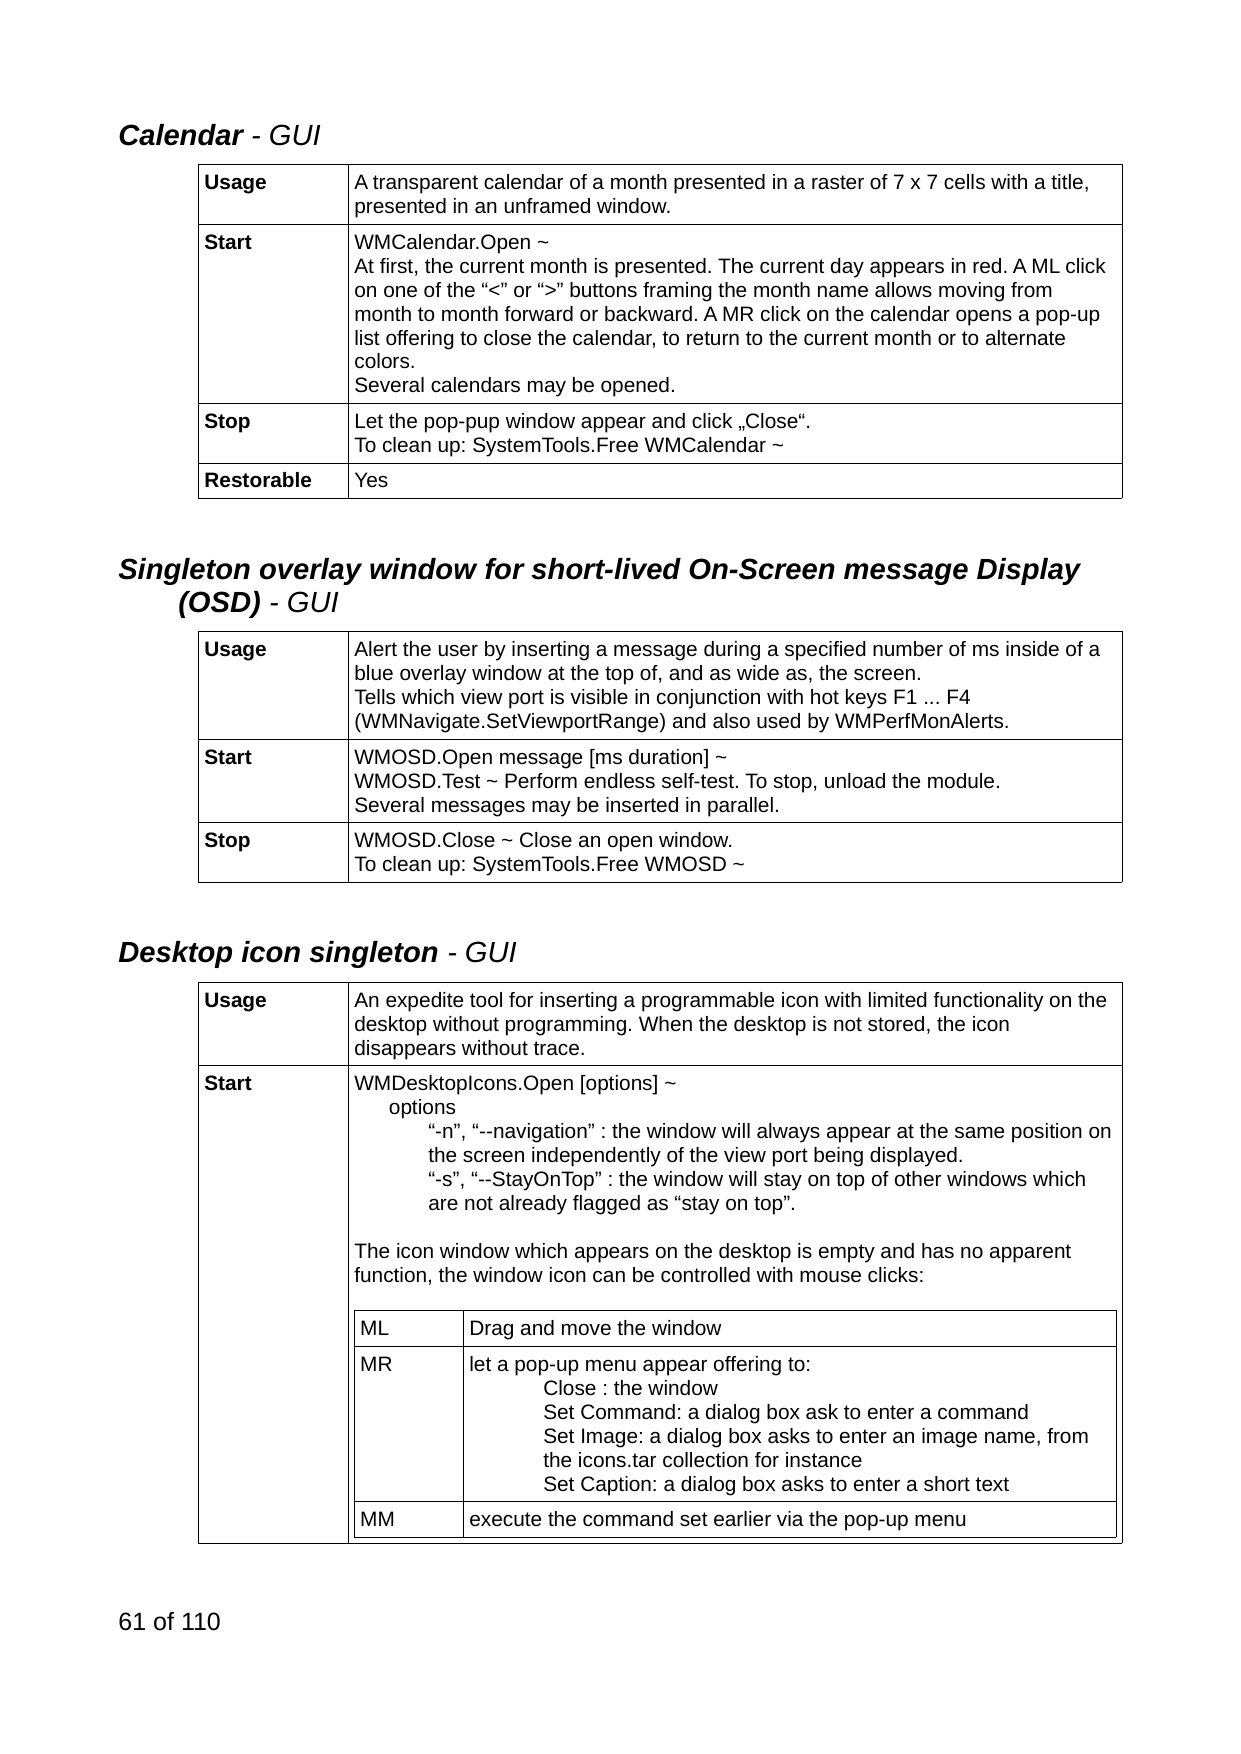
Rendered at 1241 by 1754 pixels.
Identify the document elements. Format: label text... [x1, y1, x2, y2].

subtitle Calendar - GUI [118, 118, 1122, 152]
table_cell Let the pop-pup window appear and click „Close“. To clean up: SystemTools.Free WMCalendar ~ [349, 404, 1122, 462]
table_cell Yes [349, 464, 1122, 498]
table_cell Start [199, 225, 348, 403]
table_cell Start [199, 1066, 348, 1543]
table_header A transparent calendar of a month presented in a raster of 7 x 7 cells with a title, presented in an unframed window. [349, 165, 1122, 224]
table_cell WMOSD.Open message [ms duration] ~ WMOSD.Test ~ Perform endless self-test. To stop, unload the module. Several messages may be inserted in parallel. [349, 740, 1122, 822]
table_header An expedite tool for inserting a programmable icon with limited functionality on the desktop without programming. When the desktop is not stored, the icon disappears without trace. [349, 983, 1122, 1065]
table_cell Start [199, 740, 348, 822]
table_header Alert the user by inserting a message during a specified number of ms inside of a blue overlay window at the top of, and as wide as, the screen. Tells which view port is visible in conjunction with hot keys F1 ... F4 (WMNavigate.SetViewportRange) and also used by WMPerfMonAlerts. [349, 632, 1122, 739]
table_cell MM [355, 1502, 463, 1537]
table_cell Stop [199, 823, 348, 882]
table_cell WMOSD.Close ~ Close an open window. To clean up: SystemTools.Free WMOSD ~ [349, 823, 1122, 882]
table_cell WMCalendar.Open ~ At first, the current month is presented. The current day appears in red. A ML click on one of the “<” or “>” buttons framing the month name allows moving from month to month forward or backward. A MR click on the calendar opens a pop-up list offering to close the calendar, to return to the current month or to alternate colors. Several calendars may be opened. [349, 225, 1122, 403]
table_header Drag and move the window [464, 1311, 1116, 1346]
table_cell execute the command set earlier via the pop-up menu [464, 1502, 1116, 1537]
table_header Usage [199, 632, 348, 739]
table_cell WMDesktopIcons.Open [options] ~ options “-n”, “--navigation” : the window will always appear at the same position on the screen independently of the view port being displayed. “-s”, “--StayOnTop” : the window will stay on top of other windows which are not already flagged as “stay on top”. The icon window which appears on the desktop is empty and has no apparent function, the window icon can be controlled with mouse clicks: [349, 1066, 1122, 1543]
subtitle Singleton overlay window for short-lived On-Screen message Display (OSD) - GUI [118, 552, 1122, 619]
table_header Usage [199, 983, 348, 1065]
table_header Usage [199, 165, 348, 224]
table_cell MR [355, 1347, 463, 1501]
table_cell let a pop-up menu appear offering to: Close : the window Set Command: a dialog box ask to enter a command Set Image: a dialog box asks to enter an image name, from the icons.tar collection for instance Set Caption: a dialog box asks to enter a short text [464, 1347, 1116, 1501]
table_cell Restorable [199, 464, 348, 498]
subtitle Desktop icon singleton - GUI [118, 936, 1122, 969]
table_header ML [355, 1311, 463, 1346]
table_cell Stop [199, 404, 348, 462]
